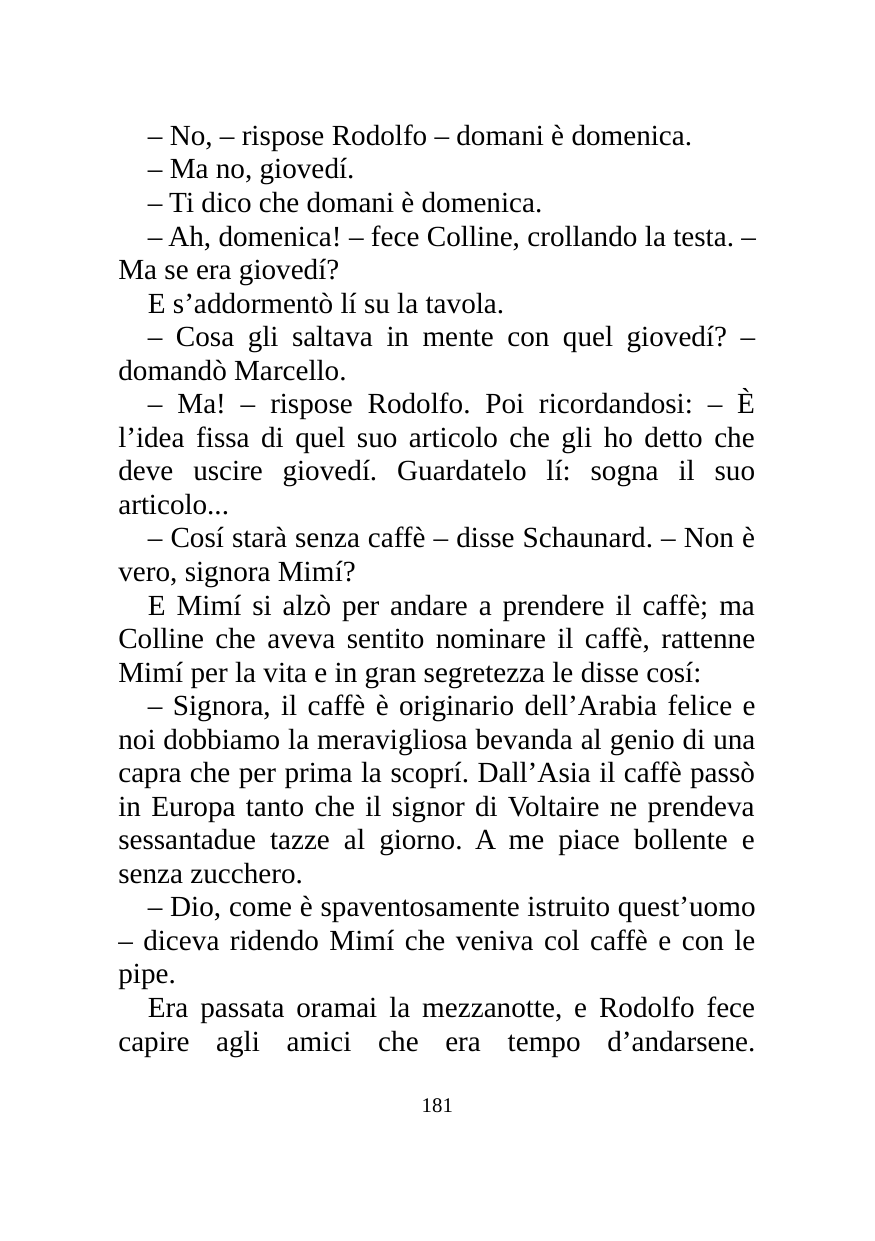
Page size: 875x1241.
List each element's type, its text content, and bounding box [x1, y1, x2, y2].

text ‒ Cosí starà senza caffè ‒ disse Schaunard. ‒ Non è vero, signora Mimí? [118, 521, 756, 588]
text ‒ Cosa gli saltava in mente con quel giovedí? ‒ domandò Marcello. [118, 319, 756, 386]
text ‒ Dio, come è spaventosamente istruito quest’uomo ‒ diceva ridendo Mimí che veniva col caffè e con le pipe. [118, 889, 756, 990]
text ‒ No, ‒ rispose Rodolfo ‒ domani è domenica. [118, 118, 756, 152]
text E s’addormentò lí su la tavola. [118, 286, 756, 319]
text Era passata oramai la mezzanotte, e Rodolfo fece capire agli amici che era tempo d’andarsene. [118, 990, 756, 1057]
text ‒ Signora, il caffè è originario dell’Arabia felice e noi dobbiamo la meravigliosa bevanda al genio di una capra che per prima la scoprí. Dall’Asia il caffè passò in Europa tanto che il signor di Voltaire ne prendeva sessantadue tazze al giorno. A me piace bollente e senza zucchero. [118, 688, 756, 889]
text E Mimí si alzò per andare a prendere il caffè; ma Colline che aveva sentito nominare il caffè, rattenne Mimí per la vita e in gran segretezza le disse cosí: [118, 588, 756, 688]
text ‒ Ma no, giovedí. [118, 152, 756, 185]
text ‒ Ah, domenica! ‒ fece Colline, crollando la testa. ‒ Ma se era giovedí? [118, 219, 756, 286]
text ‒ Ti dico che domani è domenica. [118, 185, 756, 219]
text ‒ Ma! ‒ rispose Rodolfo. Poi ricordandosi: ‒ È l’idea fissa di quel suo articolo che gli ho detto che deve uscire giovedí. Guardatelo lí: sogna il suo articolo... [118, 386, 756, 521]
